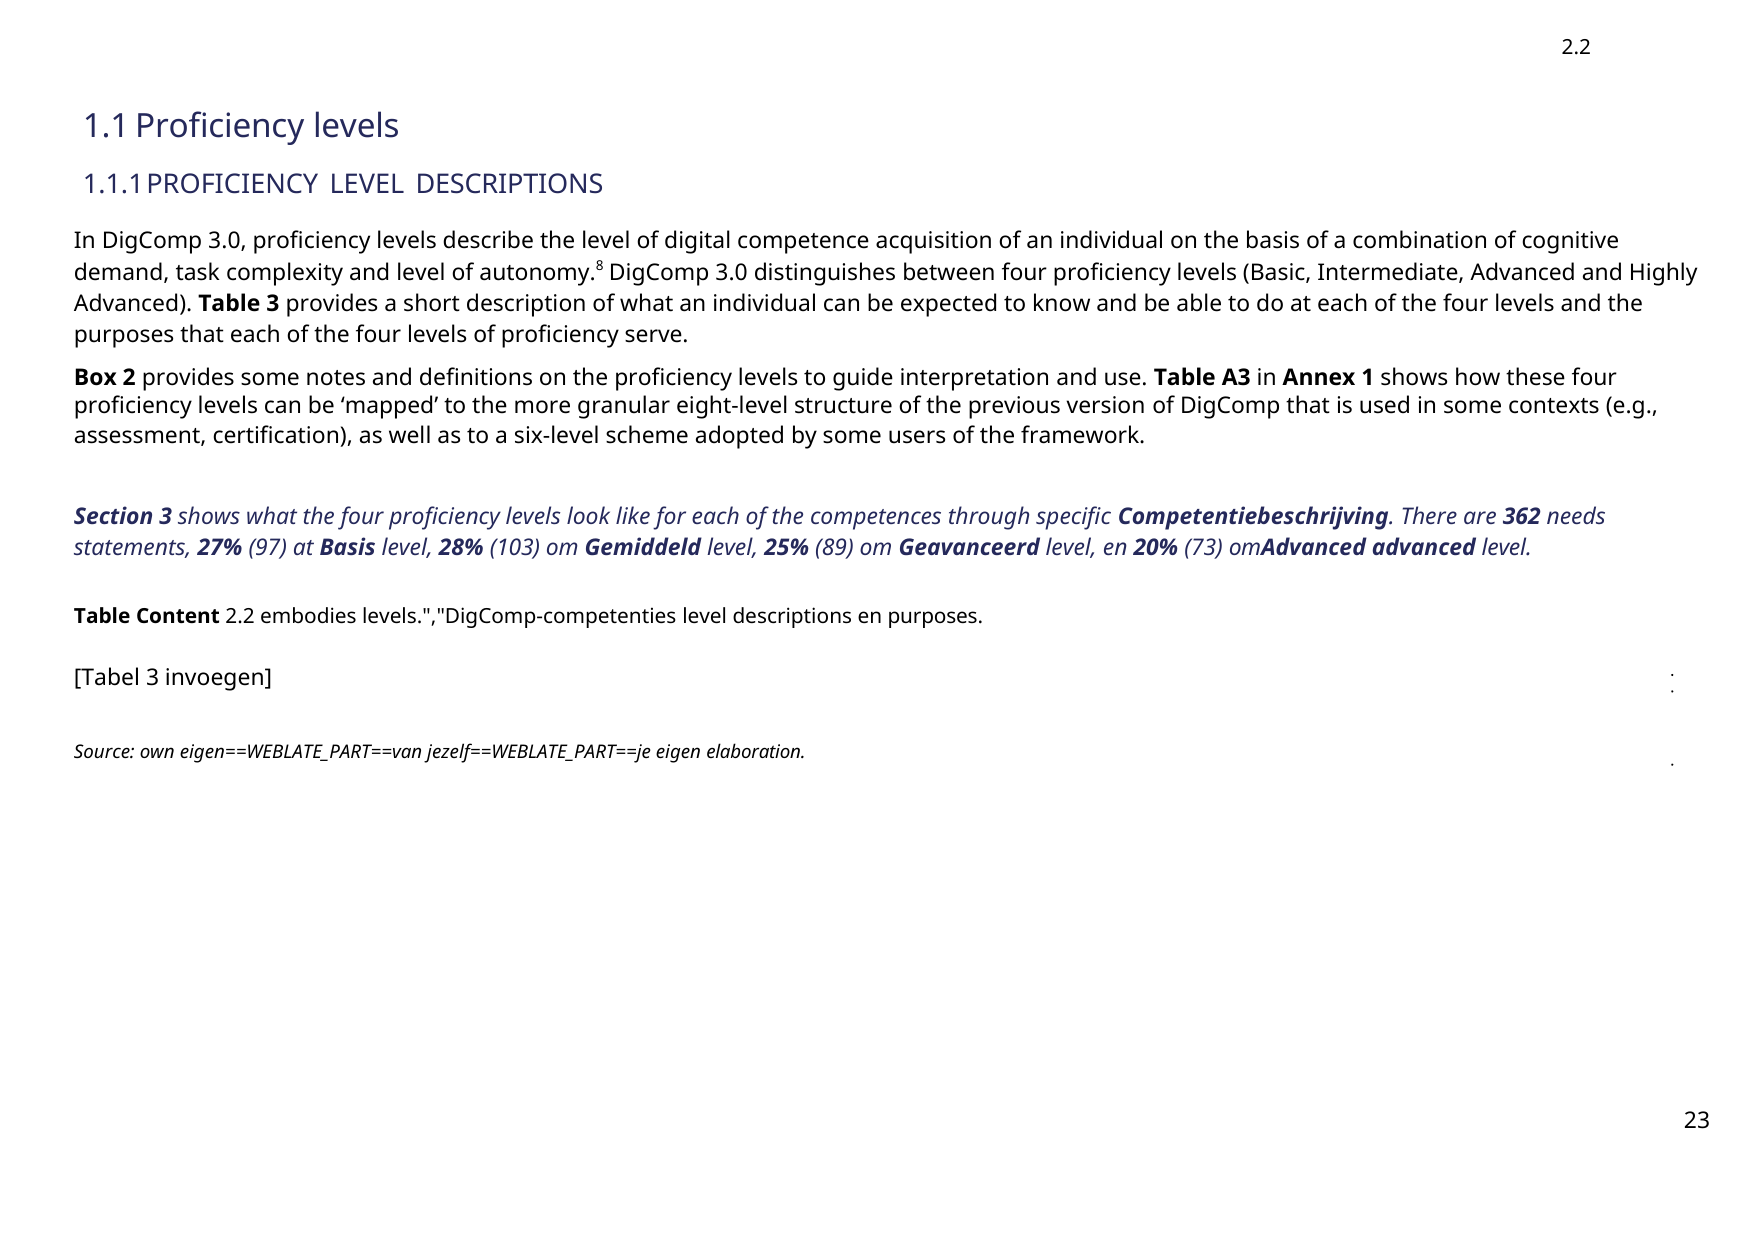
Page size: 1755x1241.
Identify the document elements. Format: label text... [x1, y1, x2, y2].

list PROFICIENCY LEVEL DESCRIPTIONS [83, 164, 1710, 201]
list Proficiency levels [83, 102, 1710, 148]
text Box 2 provides some notes and definitions on the proficiency levels to guide interpretation and use. Table A3 in Annex 1 shows how these four proficiency levels can be ‘mapped’ to the more granular eight-level structure of the previous version of DigComp that is used in some contexts (e.g., assessment, certification), as well as to a six-level scheme adopted by some users of the framework. [74, 361, 1709, 450]
text In DigComp 3.0, proficiency levels describe the level of digital competence acquisition of an individual on the basis of a combination of cognitive demand, task complexity and level of autonomy.8 DigComp 3.0 distinguishes between four proficiency levels (Basic, Intermediate, Advanced and Highly Advanced). Table 3 provides a short description of what an individual can be expected to know and be able to do at each of the four levels and the purposes that each of the four levels of proficiency serve. [74, 224, 1709, 349]
text Table Content 2.2 embodies levels.","DigComp-competenties level descriptions en purposes. [74, 601, 1710, 630]
text Source: own eigen==WEBLATE_PART==van jezelf==WEBLATE_PART==je eigen elaboration. [74, 738, 1480, 763]
text [Tabel 3 invoegen] [74, 661, 1710, 692]
text Section 3 shows what the four proficiency levels look like for each of the competences through specific Competentiebeschrijving. There are 362 needs statements, 27% (97) at Basis level, 28% (103) om Gemiddeld level, 25% (89) om Geavanceerd level, en 20% (73) omAdvanced advanced level. [74, 500, 1643, 562]
